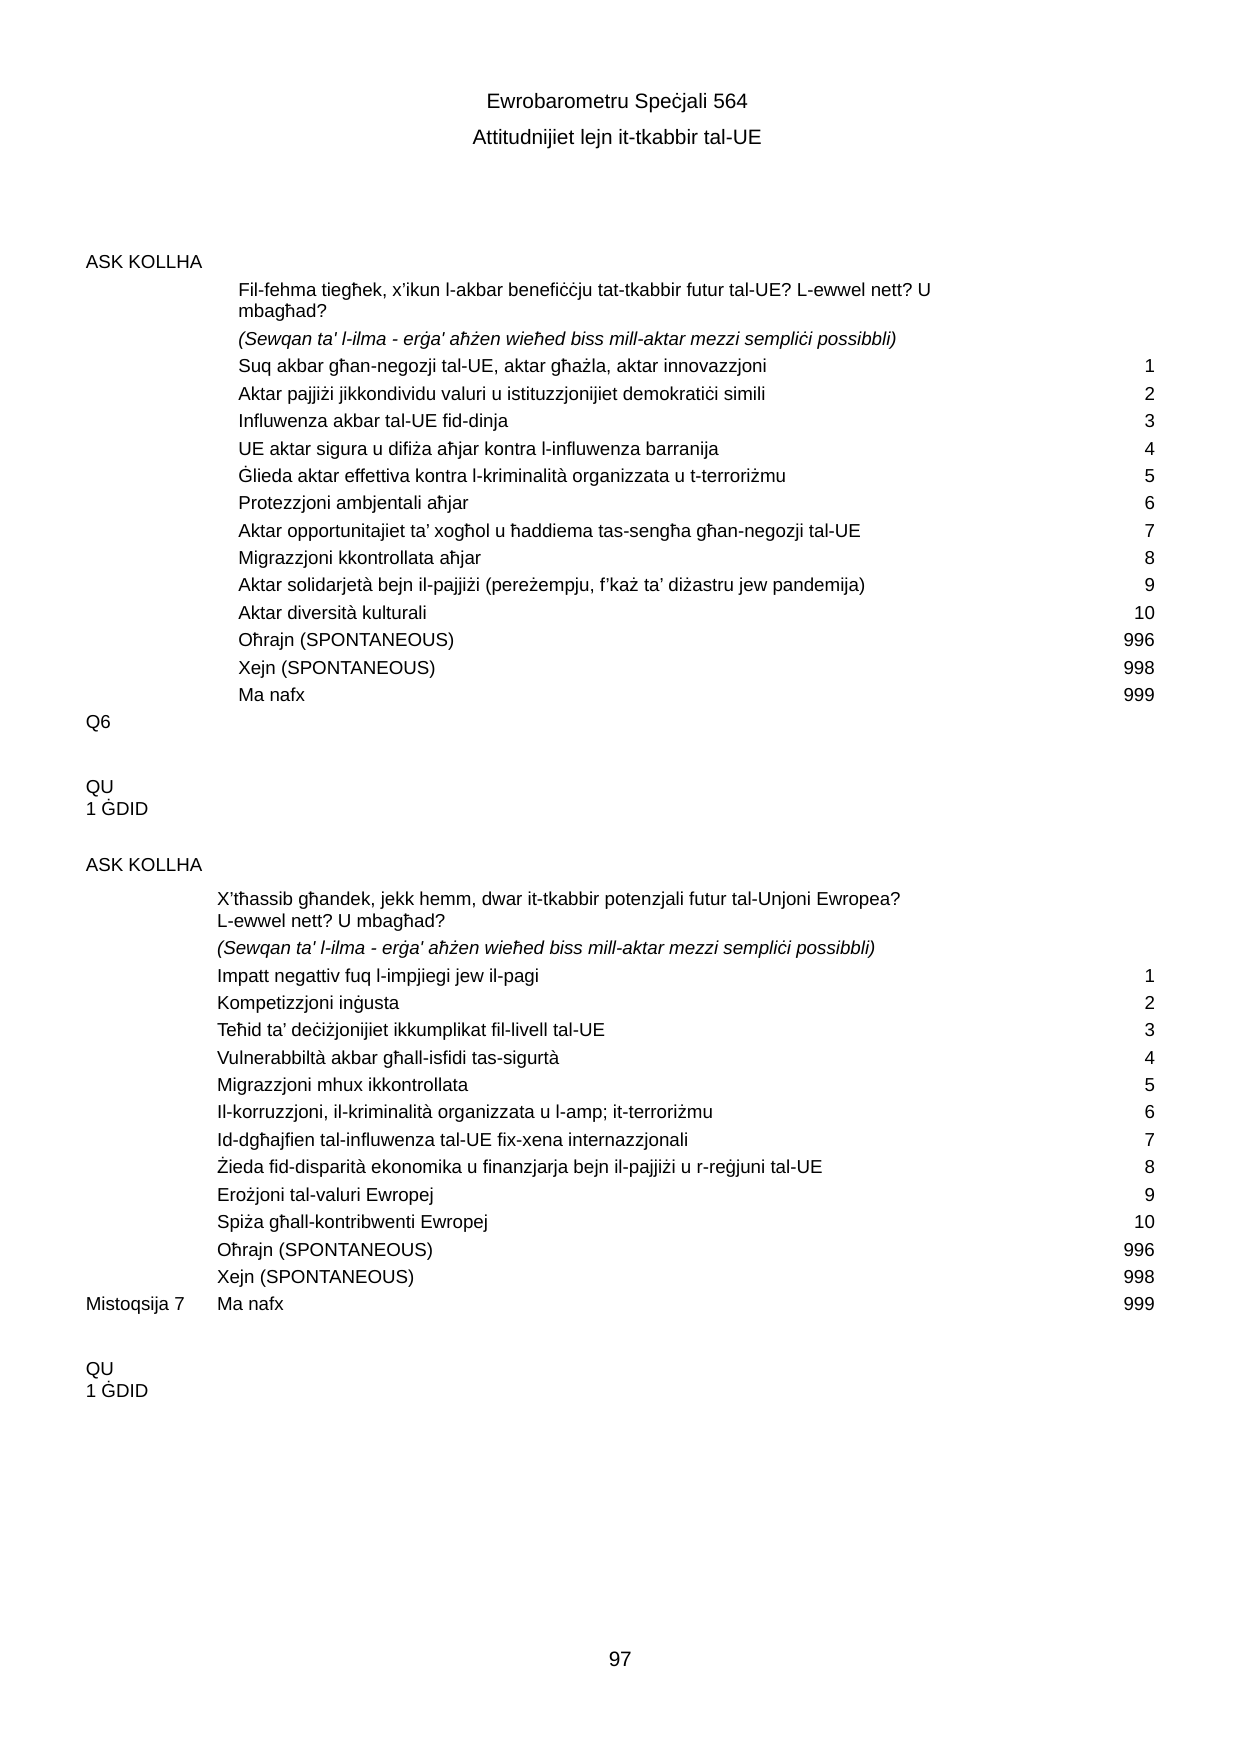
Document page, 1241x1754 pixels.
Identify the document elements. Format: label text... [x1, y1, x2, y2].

table_cell Il-korruzzjoni, il-kriminalità organizzata u l-amp; it-terroriżmu [214, 1099, 988, 1126]
table_cell [1049, 1404, 1157, 1438]
table_cell 4 [989, 1044, 1157, 1071]
table_cell Migrazzjoni mhux ikkontrollata [214, 1071, 988, 1098]
table_cell [83, 1318, 214, 1348]
table_cell [1049, 823, 1157, 878]
table_cell (Sewqan ta' l-ilma - erġa' aħżen wieħed biss mill-aktar mezzi sempliċi possibbli) [235, 325, 1157, 352]
table_cell 6 [1049, 489, 1157, 517]
table_cell Protezzjoni ambjentali aħjar [235, 489, 1048, 517]
table_cell Fil-fehma tiegħek, x’ikun l-akbar benefiċċju tat-tkabbir futur tal-UE? L-ewwel nett? U mbagħad? [235, 276, 1157, 325]
table_cell Id-dgħajfien tal-influwenza tal-UE fix-xena internazzjonali [214, 1126, 988, 1153]
table_cell 7 [989, 1126, 1157, 1153]
table_cell 2 [1049, 380, 1157, 407]
table_cell Xejn (SPONTANEOUS) [214, 1263, 988, 1290]
table_cell 6 [989, 1099, 1157, 1126]
table_cell Ma nafx [235, 681, 1048, 708]
table_cell 9 [989, 1181, 1157, 1208]
table_cell [235, 736, 1048, 767]
table_cell Aktar pajjiżi jikkondividu valuri u istituzzjonijiet demokratiċi simili [235, 380, 1048, 407]
table_cell 2 [989, 989, 1157, 1016]
table_cell 1 [1049, 352, 1157, 379]
table_cell 999 [989, 1290, 1157, 1318]
table_cell Ma nafx [214, 1290, 988, 1318]
table_cell 3 [989, 1016, 1157, 1044]
table_cell 996 [1049, 626, 1157, 653]
table_cell [1049, 1349, 1157, 1404]
table_cell Aktar diversità kulturali [235, 599, 1048, 626]
table_cell Suq akbar għan-negozji tal-UE, aktar għażla, aktar innovazzjoni [235, 352, 1048, 379]
table_cell 999 [1049, 681, 1157, 708]
table_cell Erożjoni tal-valuri Ewropej [214, 1181, 988, 1208]
table_cell [214, 1318, 988, 1348]
table_cell [235, 708, 1048, 736]
table_cell 998 [989, 1263, 1157, 1290]
table_cell Impatt negattiv fuq l-impjiegi jew il-pagi [214, 961, 988, 989]
table_cell Teħid ta’ deċiżjonijiet ikkumplikat fil-livell tal-UE [214, 1016, 988, 1044]
table_cell Migrazzjoni kkontrollata aħjar [235, 544, 1048, 571]
table_cell 10 [1049, 599, 1157, 626]
table_cell 8 [1049, 544, 1157, 571]
table_cell 1 [989, 961, 1157, 989]
table_cell 8 [989, 1153, 1157, 1181]
table_cell Aktar opportunitajiet ta’ xogħol u ħaddiema tas-sengħa għan-negozji tal-UE [235, 517, 1048, 544]
table_cell 7 [1049, 517, 1157, 544]
table_cell 10 [989, 1208, 1157, 1235]
table_cell [1049, 708, 1157, 736]
table_cell X’tħassib għandek, jekk hemm, dwar it-tkabbir potenzjali futur tal-Unjoni Ewropea? L-ewwel nett? U mbagħad? [214, 878, 1048, 934]
table_cell QU 1 ĠDID [83, 767, 1157, 822]
table_header ASK KOLLHA [83, 220, 1157, 276]
table_cell (Sewqan ta' l-ilma - erġa' aħżen wieħed biss mill-aktar mezzi sempliċi possibbli) [214, 934, 1048, 961]
table_cell [1049, 736, 1157, 767]
table_cell [989, 1318, 1157, 1348]
table_cell [235, 1404, 988, 1438]
table_cell Q6 [83, 276, 235, 736]
table_cell 996 [989, 1235, 1157, 1263]
table_cell QU 1 ĠDID [83, 1349, 1048, 1404]
table_cell Spiża għall-kontribwenti Ewropej [214, 1208, 988, 1235]
table_cell Aktar solidarjetà bejn il-pajjiżi (pereżempju, f’każ ta’ diżastru jew pandemija) [235, 571, 1048, 599]
table_cell 998 [1049, 654, 1157, 681]
table_cell Oħrajn (SPONTANEOUS) [214, 1235, 988, 1263]
table_cell Xejn (SPONTANEOUS) [235, 654, 1048, 681]
table_cell [214, 1404, 235, 1438]
table_cell 5 [1049, 462, 1157, 489]
table_cell Vulnerabbiltà akbar għall-isfidi tas-sigurtà [214, 1044, 988, 1071]
table_cell [1049, 934, 1157, 961]
table_cell Influwenza akbar tal-UE fid-dinja [235, 407, 1048, 434]
table_cell Oħrajn (SPONTANEOUS) [235, 626, 1048, 653]
table_cell 5 [989, 1071, 1157, 1098]
table_cell Ġlieda aktar effettiva kontra l-kriminalità organizzata u t-terroriżmu [235, 462, 1048, 489]
table_cell Kompetizzjoni inġusta [214, 989, 988, 1016]
table_cell 9 [1049, 571, 1157, 599]
table_cell [83, 1404, 214, 1438]
table_cell ASK KOLLHA [83, 823, 1048, 878]
table_cell 4 [1049, 434, 1157, 462]
table_cell [989, 1404, 1048, 1438]
table_cell UE aktar sigura u difiża aħjar kontra l-influwenza barranija [235, 434, 1048, 462]
table_cell [83, 736, 235, 767]
table_cell 3 [1049, 407, 1157, 434]
table_cell Mistoqsija 7 [83, 878, 214, 1318]
table_cell Żieda fid-disparità ekonomika u finanzjarja bejn il-pajjiżi u r-reġjuni tal-UE [214, 1153, 988, 1181]
table_cell [1049, 878, 1157, 934]
